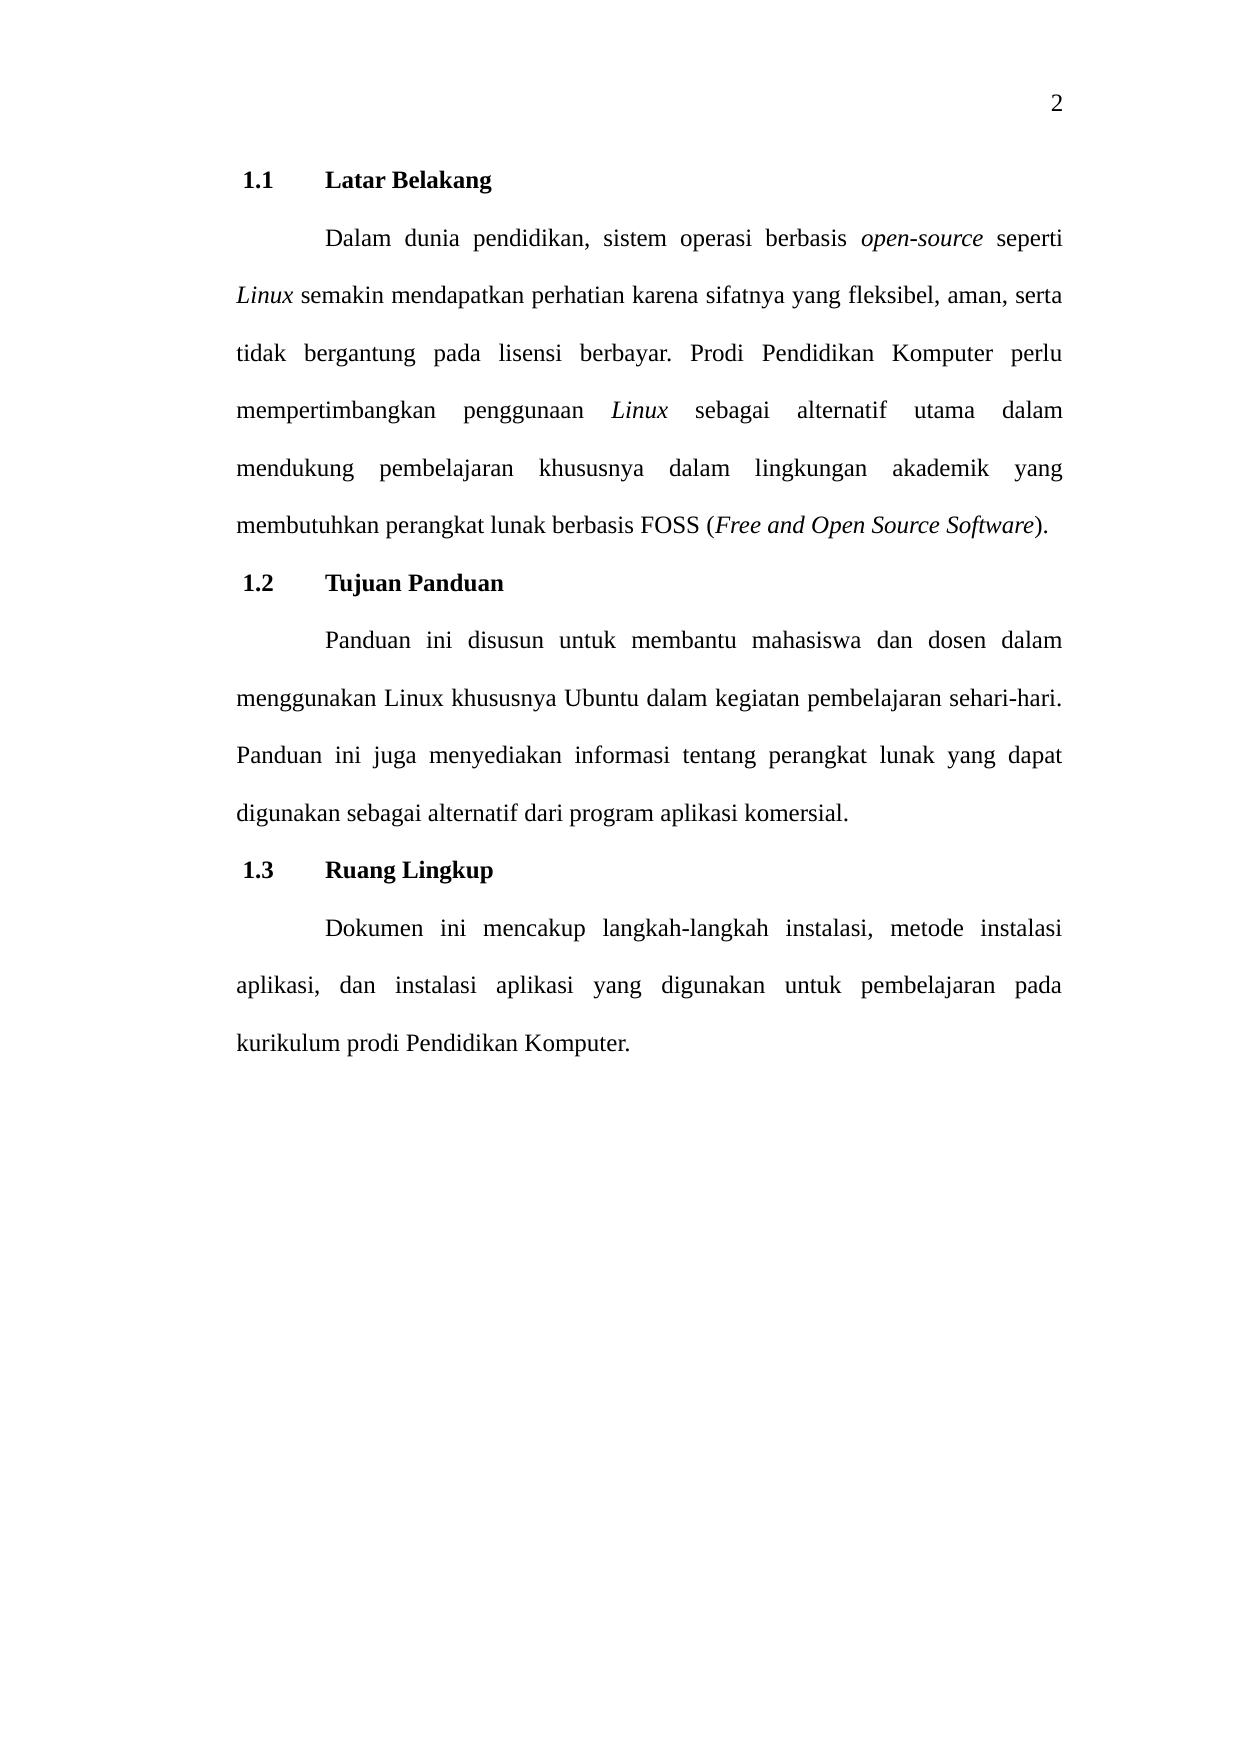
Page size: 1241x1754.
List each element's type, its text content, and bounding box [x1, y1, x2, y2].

subtitle Ruang Lingkup [236, 855, 1063, 884]
text Dalam dunia pendidikan, sistem operasi berbasis open-source seperti Linux semakin mendapatkan perhatian karena sifatnya yang fleksibel, aman, serta tidak bergantung pada lisensi berbayar. Prodi Pendidikan Komputer perlu mempertimbangkan penggunaan Linux sebagai alternatif utama dalam mendukung pembelajaran khususnya dalam lingkungan akademik yang membutuhkan perangkat lunak berbasis FOSS (Free and Open Source Software). [236, 223, 1063, 539]
text Panduan ini disusun untuk membantu mahasiswa dan dosen dalam menggunakan Linux khususnya Ubuntu dalam kegiatan pembelajaran sehari-hari. Panduan ini juga menyediakan informasi tentang perangkat lunak yang dapat digunakan sebagai alternatif dari program aplikasi komersial. [236, 625, 1063, 827]
text Dokumen ini mencakup langkah-langkah instalasi, metode instalasi aplikasi, dan instalasi aplikasi yang digunakan untuk pembelajaran pada kurikulum prodi Pendidikan Komputer. [236, 913, 1063, 1057]
subtitle Tujuan Panduan [236, 568, 1063, 597]
subtitle Latar Belakang [236, 165, 1063, 194]
